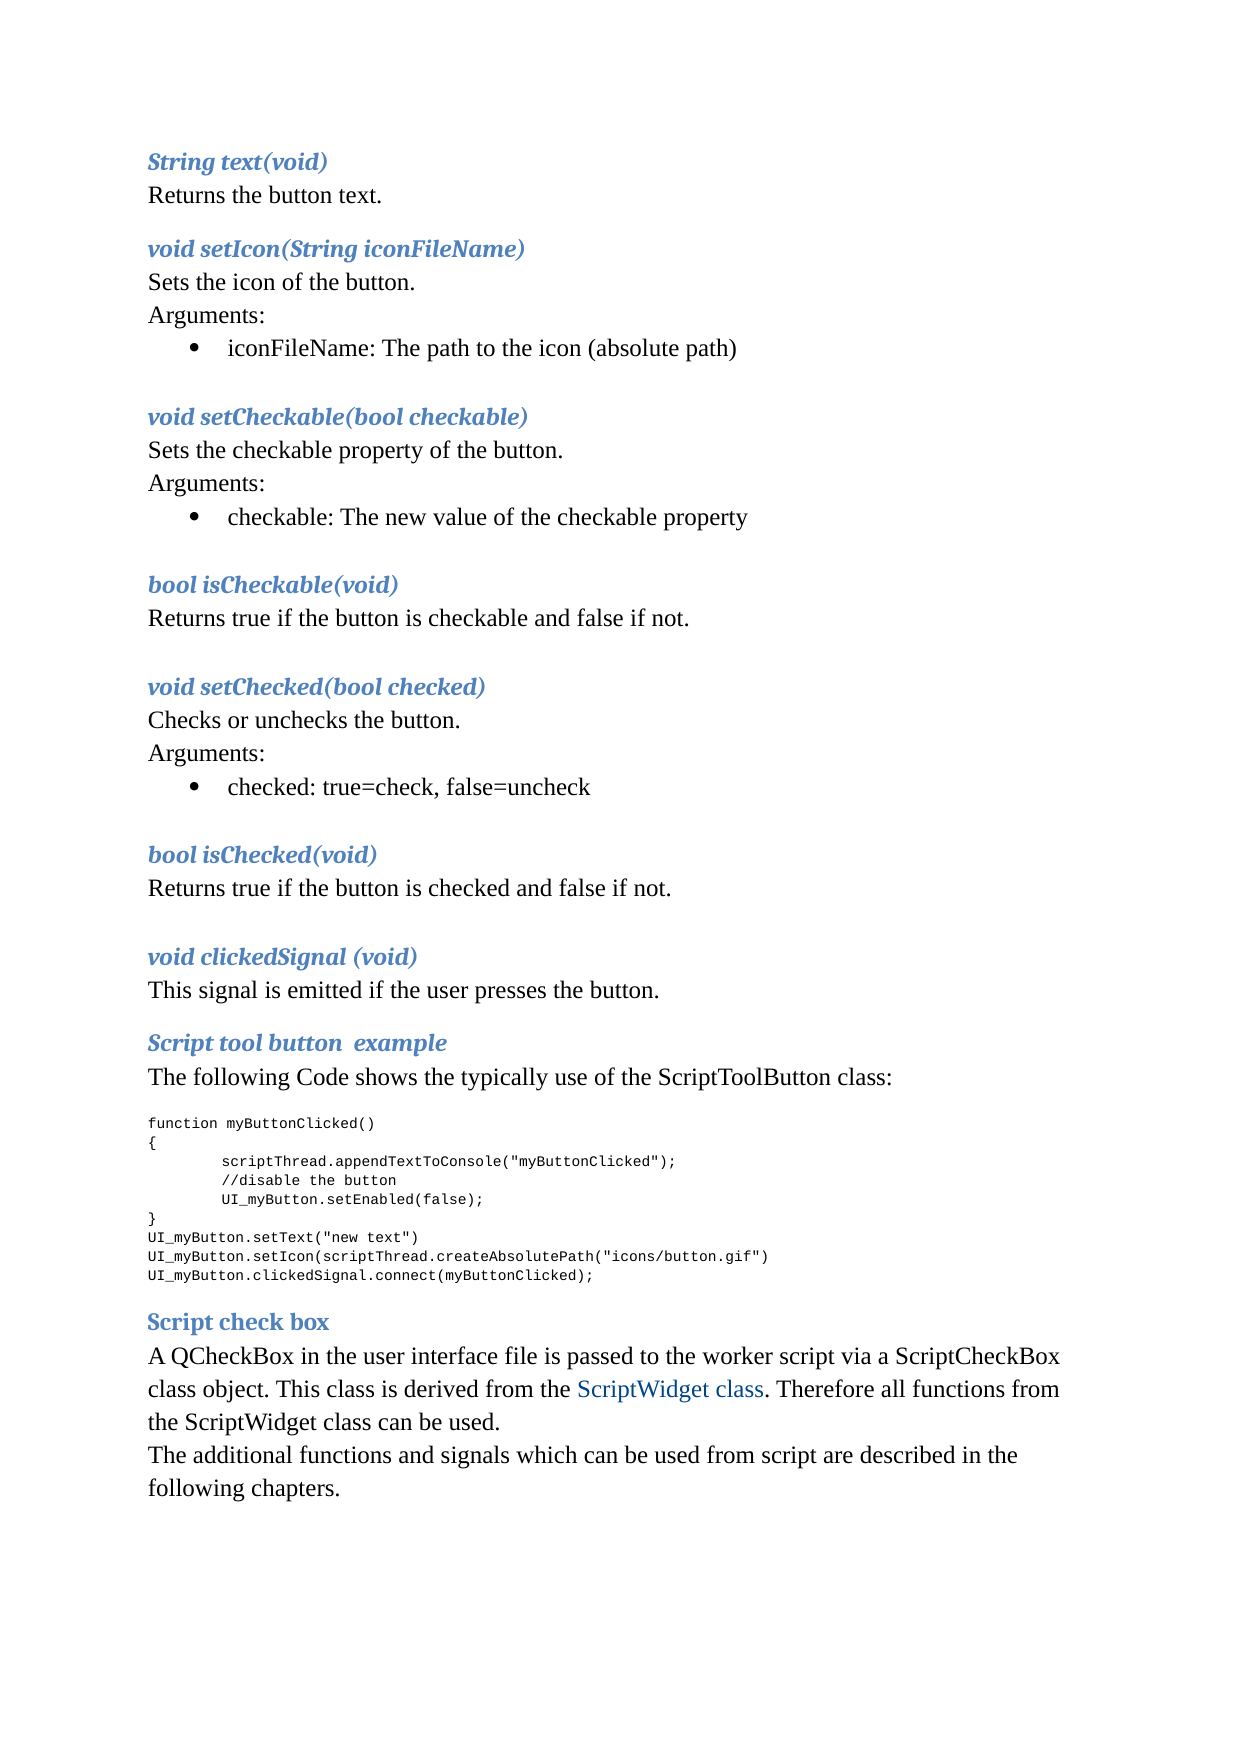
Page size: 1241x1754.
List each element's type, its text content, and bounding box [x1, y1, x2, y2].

text function myButtonClicked() [148, 1116, 1093, 1133]
subtitle bool isChecked(void) [148, 841, 1093, 869]
text UI_myButton.setIcon(scriptThread.createAbsolutePath("icons/button.gif") [148, 1249, 1093, 1266]
subtitle Script tool button example [148, 1029, 1093, 1058]
text The following Code shows the typically use of the ScriptToolButton class: [148, 1062, 1093, 1091]
text //disable the button [148, 1173, 1093, 1190]
subtitle void setIcon(String iconFileName) [148, 234, 1093, 263]
text Arguments: [148, 468, 1093, 497]
text Returns the button text. [148, 181, 1093, 209]
text This signal is emitted if the user presses the button. [148, 976, 1093, 1004]
subtitle bool isCheckable(void) [148, 571, 1093, 599]
text UI_myButton.clickedSignal.connect(myButtonClicked); [148, 1268, 1093, 1284]
text Sets the checkable property of the button. [148, 436, 1093, 464]
text Arguments: [148, 738, 1093, 767]
text UI_myButton.setEnabled(false); [148, 1192, 1093, 1209]
subtitle Script check box [148, 1308, 1093, 1336]
text Checks or unchecks the button. [148, 706, 1093, 734]
text Sets the icon of the button. [148, 267, 1093, 296]
text scriptThread.appendTextToConsole("myButtonClicked"); [148, 1154, 1093, 1171]
list checkable: The new value of the checkable property [190, 502, 1093, 530]
list checked: true=check, false=uncheck [190, 772, 1093, 800]
subtitle String text(void) [148, 148, 1093, 176]
text Returns true if the button is checked and false if not. [148, 873, 1093, 902]
text Returns true if the button is checkable and false if not. [148, 603, 1093, 632]
list iconFileName: The path to the icon (absolute path) [190, 333, 1093, 362]
text Arguments: [148, 301, 1093, 329]
subtitle void setChecked(bool checked) [148, 672, 1093, 701]
text A QCheckBox in the user interface file is passed to the worker script via a ScriptCheckBox class object. This class is derived from the ScriptWidget class. Therefore all functions from the ScriptWidget class can be used. [148, 1341, 1093, 1436]
text } [148, 1211, 1093, 1228]
subtitle void setCheckable(bool checkable) [148, 402, 1093, 431]
text UI_myButton.setText("new text") [148, 1230, 1093, 1247]
text The additional functions and signals which can be used from script are described in the following chapters. [148, 1440, 1093, 1502]
text { [148, 1135, 1093, 1152]
subtitle void clickedSignal (void) [148, 942, 1093, 971]
